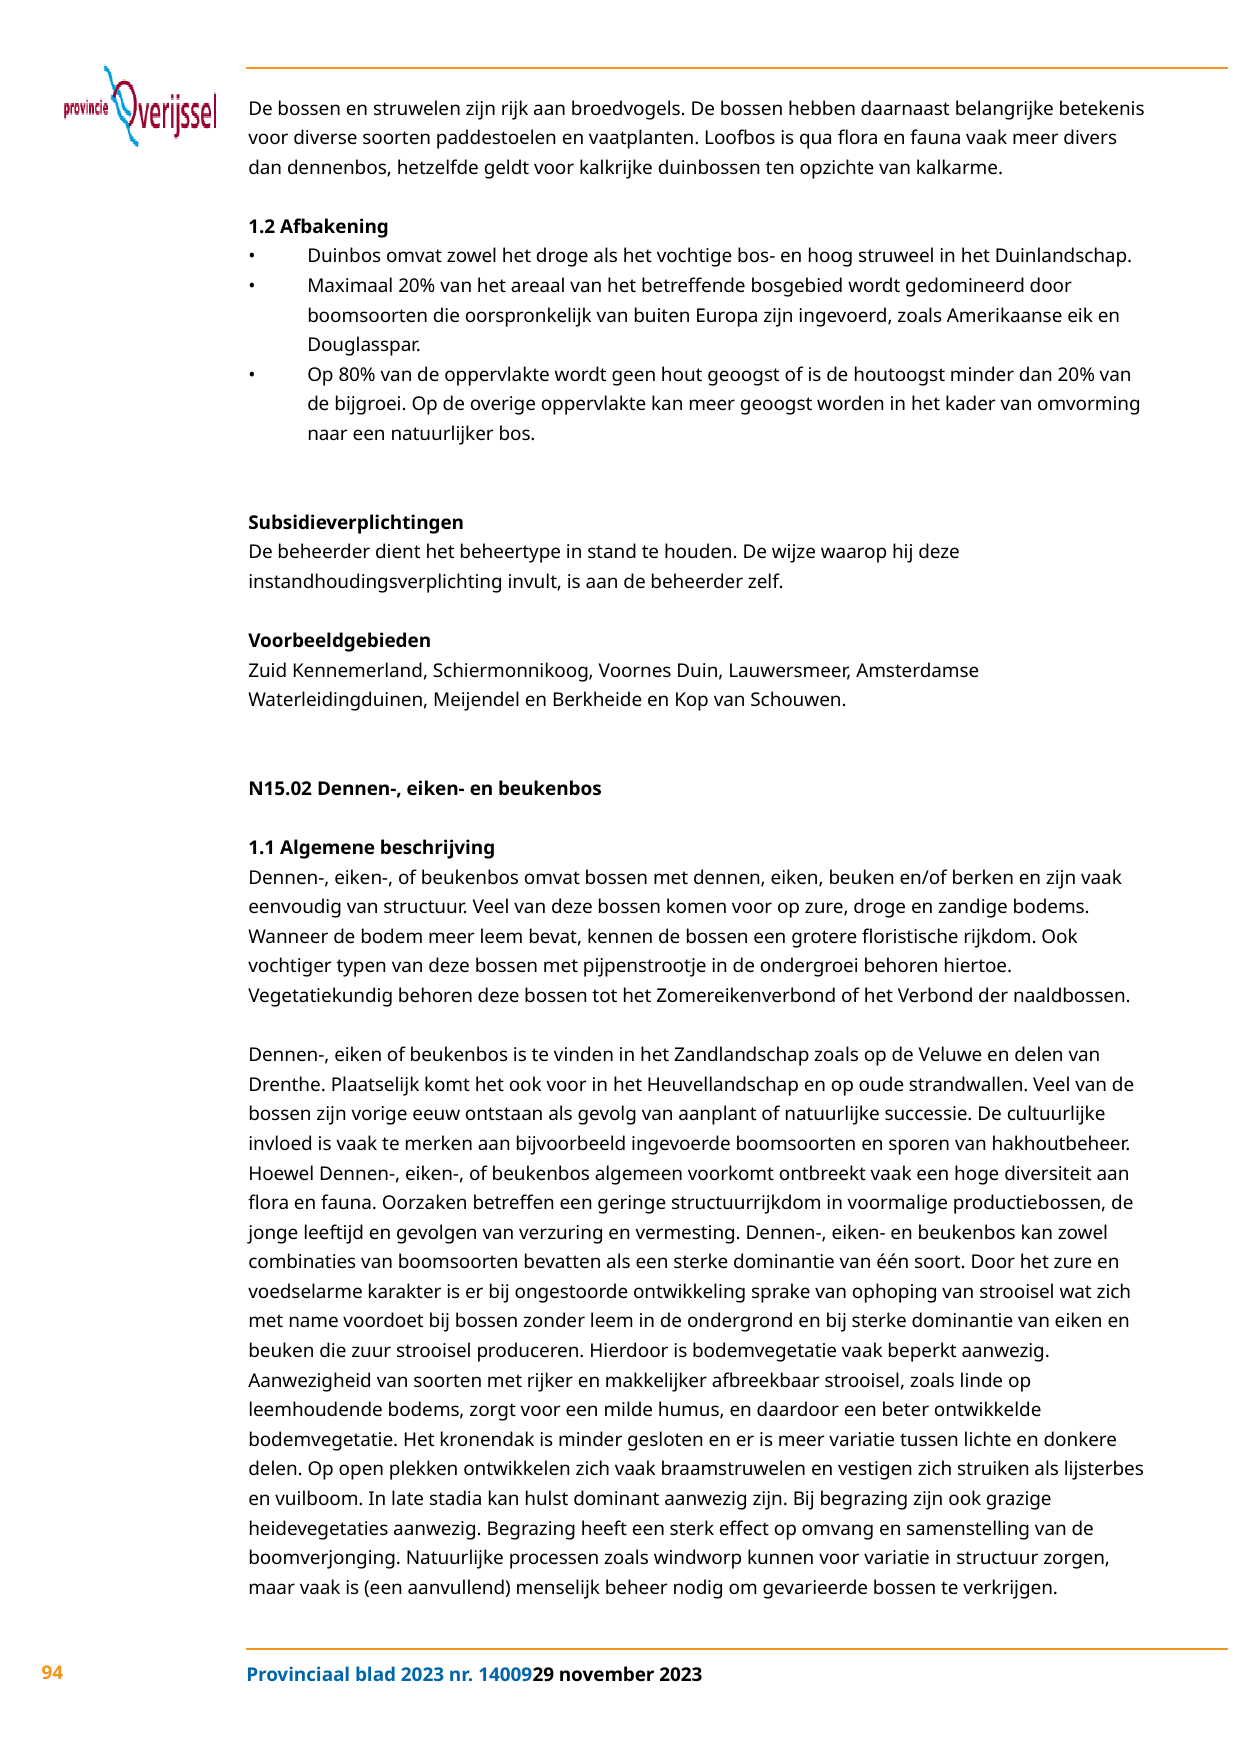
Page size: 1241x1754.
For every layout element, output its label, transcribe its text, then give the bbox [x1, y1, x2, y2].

list Duinbos omvat zowel het droge als het vochtige bos- en hoog struweel in het Duinlandschap. [248, 243, 1152, 268]
text De beheerder dient het beheertype in stand te houden. De wijze waarop hij deze instandhoudingsverplichting invult, is aan de beheerder zelf. [248, 538, 1152, 594]
text Dennen-, eiken-, of beukenbos omvat bossen met dennen, eiken, beuken en/of berken en zijn vaak eenvoudig van structuur. Veel van deze bossen komen voor op zure, droge en zandige bodems. Wanneer de bodem meer leem bevat, kennen de bossen een grotere floristische rijkdom. Ook vochtiger typen van deze bossen met pijpenstrootje in de ondergroei behoren hiertoe. Vegetatiekundig behoren deze bossen tot het Zomereikenverbond of het Verbond der naaldbossen. [248, 864, 1152, 1008]
text Subsidieverplichtingen [248, 509, 1152, 535]
list Maximaal 20% van het areaal van het betreffende bosgebied wordt gedomineerd door boomsoorten die oorspronkelijk van buiten Europa zijn ingevoerd, zoals Amerikaanse eik en Douglasspar. [248, 272, 1152, 357]
text Voorbeeldgebieden [248, 627, 1152, 653]
picture [41, 47, 231, 172]
text 1.2 Afbakening [248, 213, 1152, 239]
text De bossen en struwelen zijn rijk aan broedvogels. De bossen hebben daarnaast belangrijke betekenis voor diverse soorten paddestoelen en vaatplanten. Loofbos is qua flora en fauna vaak meer divers dan dennenbos, hetzelfde geldt voor kalkrijke duinbossen ten opzichte van kalkarme. [248, 95, 1152, 180]
list Op 80% van de oppervlakte wordt geen hout geoogst of is de houtoogst minder dan 20% van de bijgroei. Op de overige oppervlakte kan meer geoogst worden in het kader van omvorming naar een natuurlijker bos. [248, 361, 1152, 446]
text Zuid Kennemerland, Schiermonnikoog, Voornes Duin, Lauwersmeer, Amsterdamse Waterleidingduinen, Meijendel en Berkheide en Kop van Schouwen. [248, 657, 1152, 712]
text N15.02 Dennen-, eiken- en beukenbos [248, 775, 1152, 801]
text Dennen-, eiken of beukenbos is te vinden in het Zandlandschap zoals op de Veluwe en delen van Drenthe. Plaatselijk komt het ook voor in het Heuvellandschap en op oude strandwallen. Veel van de bossen zijn vorige eeuw ontstaan als gevolg van aanplant of natuurlijke successie. De cultuurlijke invloed is vaak te merken aan bijvoorbeeld ingevoerde boomsoorten en sporen van hakhoutbeheer. Hoewel Dennen-, eiken-, of beukenbos algemeen voorkomt ontbreekt vaak een hoge diversiteit aan flora en fauna. Oorzaken betreffen een geringe structuurrijkdom in voormalige productiebossen, de jonge leeftijd en gevolgen van verzuring en vermesting. Dennen-, eiken- en beukenbos kan zowel combinaties van boomsoorten bevatten als een sterke dominantie van één soort. Door het zure en voedselarme karakter is er bij ongestoorde ontwikkeling sprake van ophoping van strooisel wat zich met name voordoet bij bossen zonder leem in de ondergrond en bij sterke dominantie van eiken en beuken die zuur strooisel produceren. Hierdoor is bodemvegetatie vaak beperkt aanwezig. Aanwezigheid van soorten met rijker en makkelijker afbreekbaar strooisel, zoals linde op leemhoudende bodems, zorgt voor een milde humus, en daardoor een beter ontwikkelde bodemvegetatie. Het kronendak is minder gesloten en er is meer variatie tussen lichte en donkere delen. Op open plekken ontwikkelen zich vaak braamstruwelen en vestigen zich struiken als lijsterbes en vuilboom. In late stadia kan hulst dominant aanwezig zijn. Bij begrazing zijn ook grazige heidevegetaties aanwezig. Begrazing heeft een sterk effect op omvang en samenstelling van de boomverjonging. Natuurlijke processen zoals windworp kunnen voor variatie in structuur zorgen, maar vaak is (een aanvullend) menselijk beheer nodig om gevarieerde bossen te verkrijgen. [248, 1041, 1152, 1600]
text 1.1 Algemene beschrijving [248, 834, 1152, 860]
